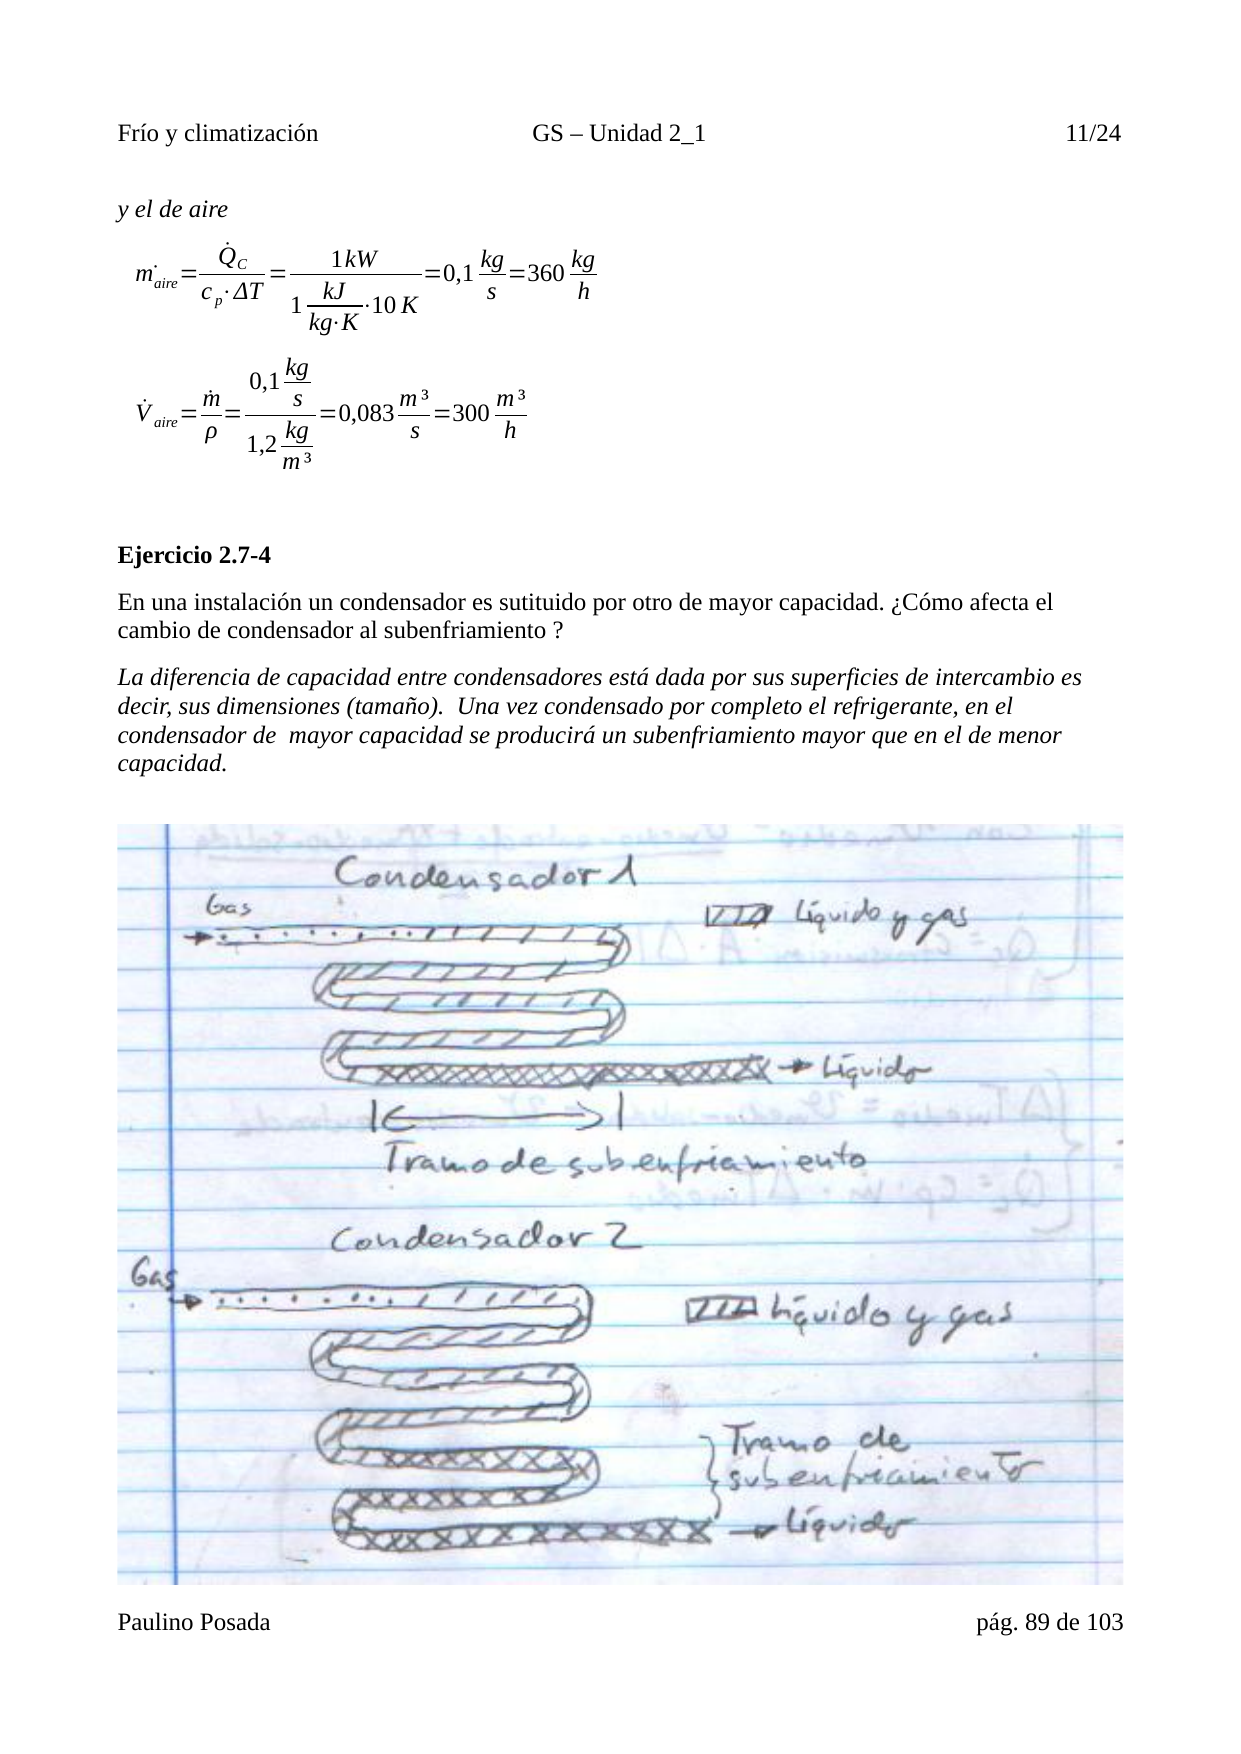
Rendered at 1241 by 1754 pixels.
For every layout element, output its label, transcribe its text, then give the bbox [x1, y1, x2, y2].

text En una instalación un condensador es sutituido por otro de mayor capacidad. ¿Cómo afecta el cambio de condensador al subenfriamiento ? [117, 587, 1123, 644]
text y el de aire [117, 194, 1123, 223]
text La diferencia de capacidad entre condensadores está dada por sus superficies de intercambio es decir, sus dimensiones (tamaño). Una vez condensado por completo el refrigerante, en el condensador de mayor capacidad se producirá un subenfriamiento mayor que en el de menor capacidad. [117, 662, 1123, 777]
picture [117, 824, 1124, 1585]
text Ejercicio 2.7-4 [117, 540, 1123, 569]
